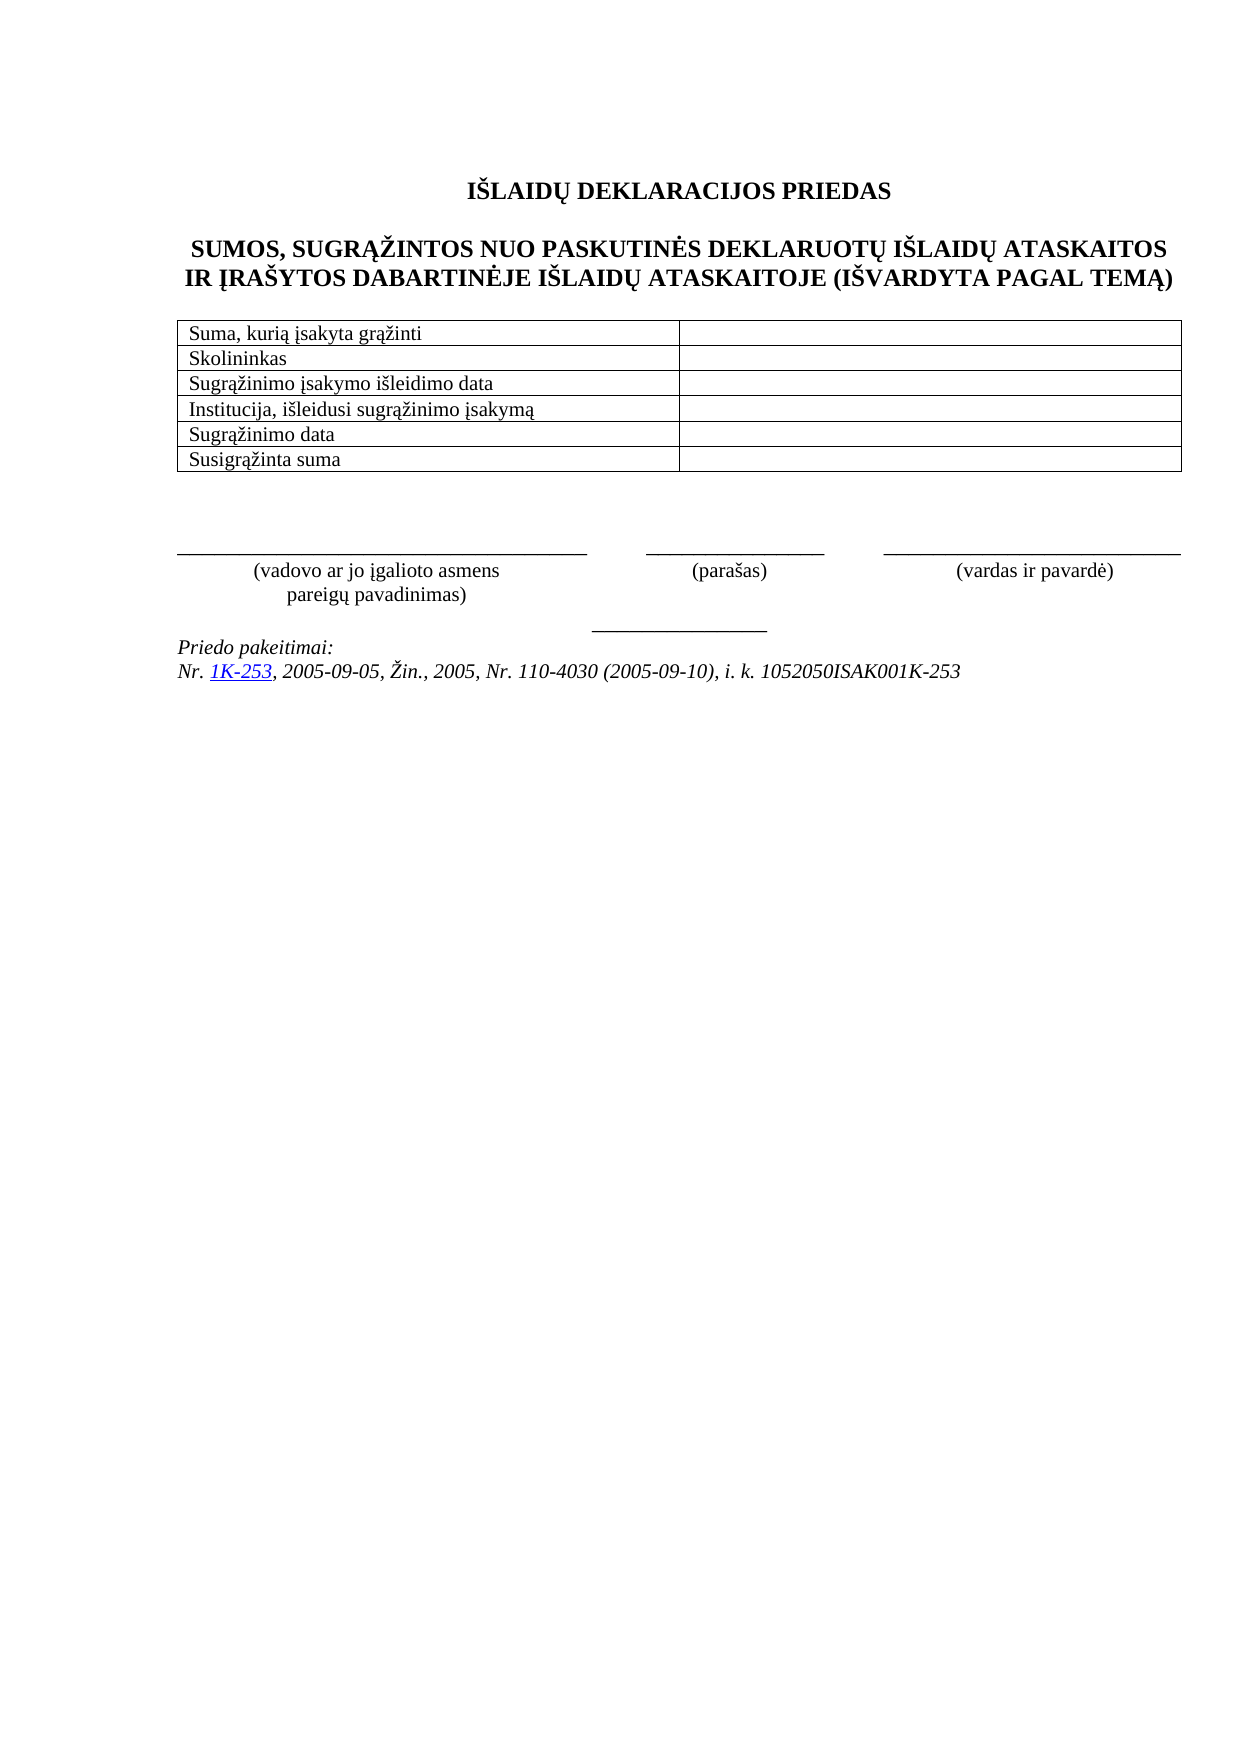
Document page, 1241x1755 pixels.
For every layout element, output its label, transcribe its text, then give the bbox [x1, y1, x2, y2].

text Priedo pakeitimai: [177, 635, 1181, 659]
table_cell [680, 447, 1181, 471]
table_cell [680, 346, 1181, 370]
table_cell Sugrąžinimo data [178, 422, 679, 446]
text sumos, sugrąžintos nuo paskutinės deklaruotų išlaidų ataskaitos ir įrašytos dabartinėje išlaidų ataskaitoje (išvardyta pagal temą) [177, 234, 1181, 291]
table_cell Sugrąžinimo įsakymo išleidimo data [178, 371, 679, 395]
table_cell [680, 371, 1181, 395]
text pareigų pavadinimas) [177, 582, 1181, 606]
table_cell [680, 422, 1181, 446]
text Išlaidų DEKLARACIJOS priedas [177, 176, 1181, 205]
text (vadovo ar jo įgalioto asmens (parašas) (vardas ir pavardė) [177, 558, 1181, 582]
table_cell Institucija, išleidusi sugrąžinimo įsakymą [178, 396, 679, 421]
table_header Suma, kurią įsakyta grąžinti [178, 321, 679, 345]
table_cell Skolininkas [178, 346, 679, 370]
table_cell [680, 396, 1181, 421]
table_header [680, 321, 1181, 345]
text ______________ [177, 606, 1181, 635]
table_cell Susigrąžinta suma [178, 447, 679, 471]
text Nr. 1K-253, 2005-09-05, Žin., 2005, Nr. 110-4030 (2005-09-10), i. k. 1052050ISAK001K-253 [177, 659, 1181, 683]
